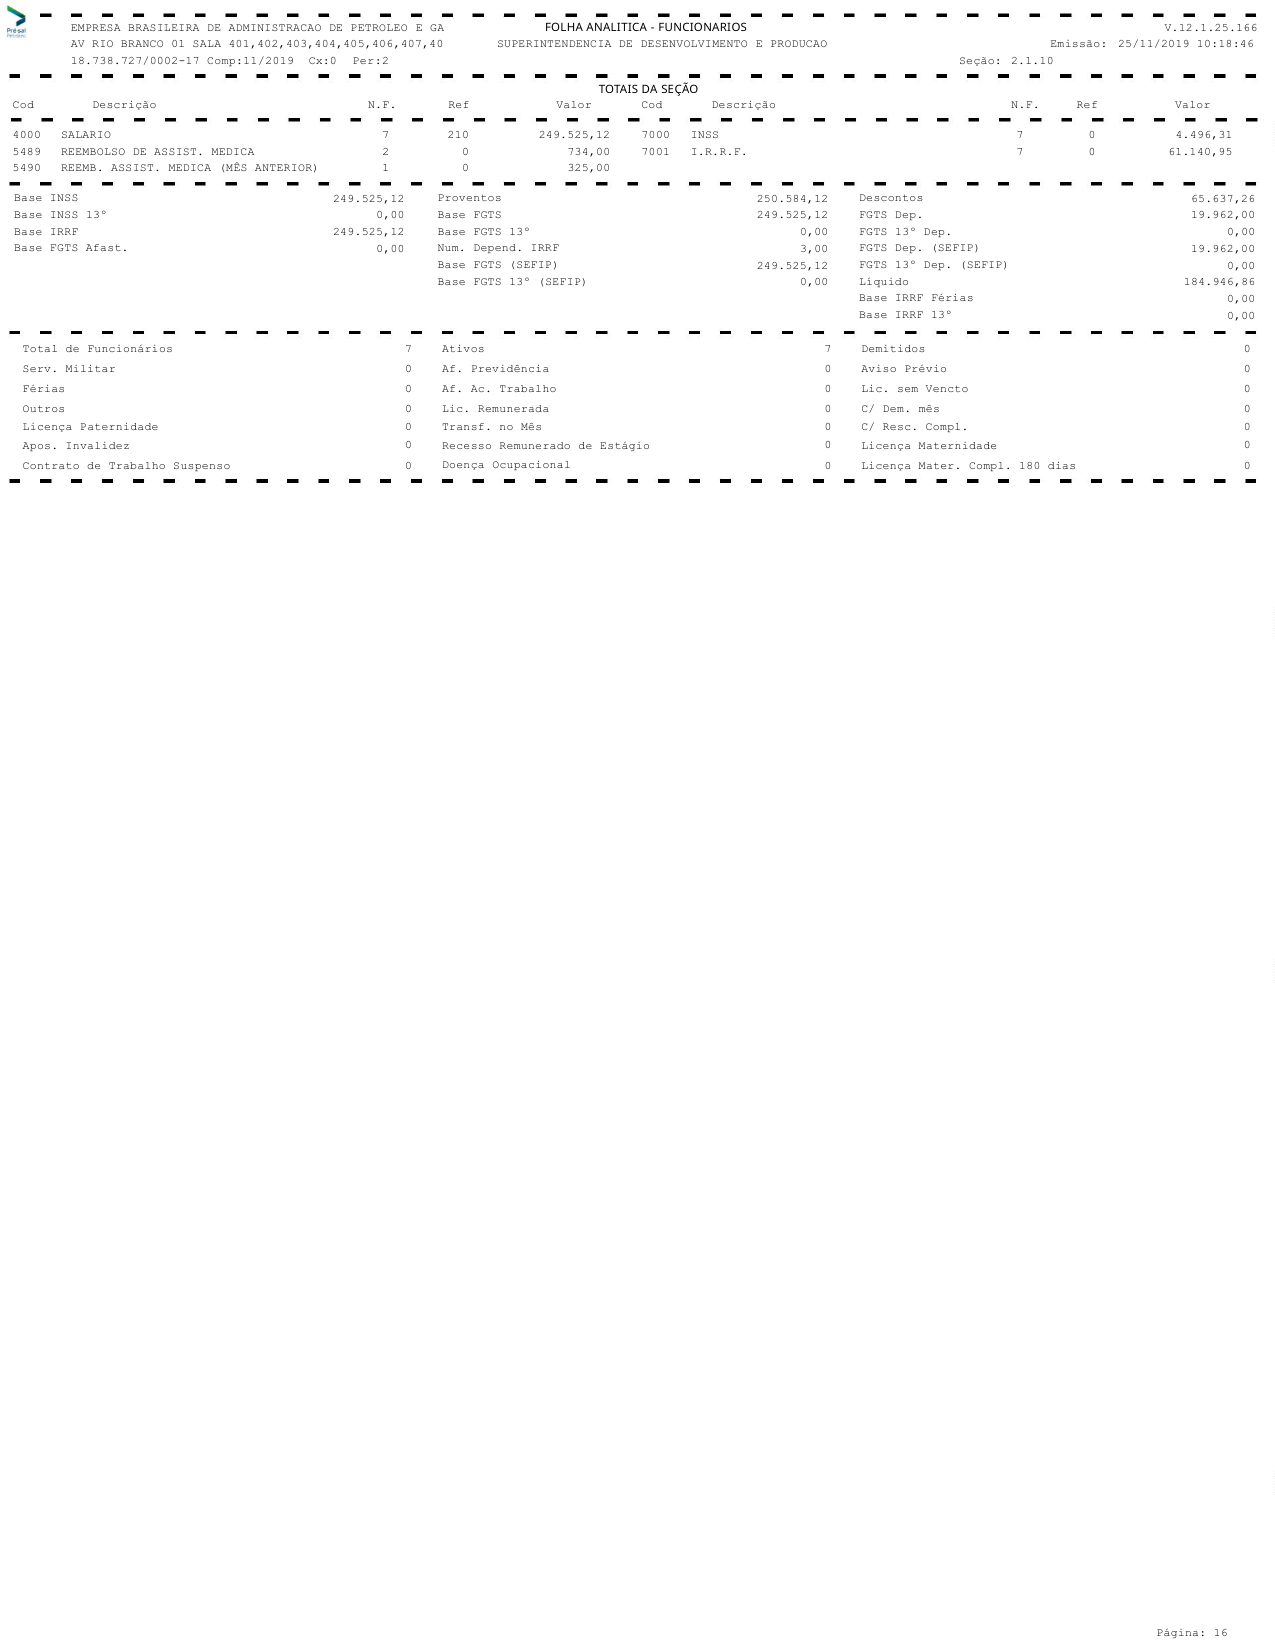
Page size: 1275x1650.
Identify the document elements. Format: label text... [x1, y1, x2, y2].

text 0 [824, 382, 849, 395]
text 0 [1244, 438, 1268, 452]
text V.12.1.25.166 [1164, 20, 1275, 34]
text Licença Mater. Compl. 180 dias [861, 458, 1102, 472]
text 7 [1016, 144, 1041, 158]
text Lic. sem Vencto [861, 382, 986, 395]
text 0 [1088, 144, 1113, 158]
text Num. Depend. IRRF [437, 241, 611, 254]
text FGTS Dep. (SEFIP) [859, 241, 1033, 254]
text 0 [824, 402, 849, 415]
text 0 [405, 402, 429, 415]
text Serv. Militar [22, 362, 196, 375]
text 0 [405, 420, 429, 433]
text Líquido [859, 274, 1033, 288]
text 0 [462, 144, 486, 158]
text Af. Previdência [442, 362, 567, 376]
text Doença Ocupacional [442, 458, 675, 472]
text 7001 [641, 144, 687, 158]
text Aviso Prévio [861, 362, 964, 376]
text Apos. Invalidez [22, 438, 179, 452]
text Ativos [442, 342, 502, 356]
text 249.525,12 [757, 258, 846, 272]
text N.F. [368, 97, 414, 111]
text 210 [447, 128, 486, 141]
text Seção: 2.1.10 [959, 53, 1130, 67]
text 0,00 [1227, 308, 1273, 322]
text 0 [405, 382, 429, 395]
text 0 [824, 438, 849, 452]
text 19.962,00 [1191, 242, 1273, 255]
text 2 [382, 144, 406, 158]
text 0 [824, 362, 849, 376]
text Recesso Remunerado de Estágio [442, 438, 675, 452]
text SUPERINTENDENCIA DE DESENVOLVIMENTO E PRODUCAO [497, 37, 852, 50]
text Base FGTS Afast. [14, 241, 146, 254]
text SALARIO [61, 128, 128, 141]
text 65.637,26 [1191, 191, 1273, 205]
text Férias [22, 382, 83, 395]
text 1 [382, 161, 406, 174]
text 249.525,12 [333, 225, 422, 238]
text Ref [448, 97, 487, 111]
text Base IRRF 13º [859, 308, 991, 321]
text Lic. Remunerada [442, 402, 574, 415]
text 249.525,12 [538, 128, 627, 141]
text C/ Dem. mês [861, 402, 986, 415]
text Base IRRF Férias [859, 291, 991, 304]
text 0 [1244, 362, 1268, 375]
text FGTS 13º Dep. (SEFIP) [859, 257, 1033, 271]
text Total de Funcionários [22, 342, 196, 356]
text 249.525,12 [757, 208, 846, 222]
text Proventos [437, 191, 519, 204]
text 4.496,31 [1175, 128, 1250, 141]
text AV RIO BRANCO 01 SALA 401,402,403,404,405,406,407,40 [71, 37, 469, 50]
text 7 [405, 342, 429, 356]
text Demitidos [861, 342, 943, 356]
text 0 [405, 362, 429, 375]
text 0,00 [376, 208, 422, 222]
text 5 [12, 144, 19, 158]
text 0,00 [1227, 225, 1273, 238]
text Ref [1076, 97, 1115, 111]
text Base FGTS 13º (SEFIP) [437, 274, 611, 288]
text 0 [1244, 458, 1268, 472]
text 0,00 [800, 275, 846, 288]
text Valor [1175, 97, 1228, 111]
text N.F. [1011, 97, 1057, 111]
text 0 [405, 458, 429, 472]
text 490 [19, 161, 58, 174]
text Licença Maternidade [861, 438, 1018, 452]
text Base FGTS (SEFIP) [437, 257, 611, 271]
text FOLHA ANALITICA - FUNCIONARIOS [545, 20, 785, 34]
text 4 [12, 128, 19, 141]
text Emissão: [1050, 37, 1118, 50]
text 25/11/2019 10:18:46 [1118, 37, 1275, 50]
text Descrição [711, 97, 793, 111]
text Outros [22, 402, 83, 415]
text 0 [462, 161, 486, 174]
text Contrato de Trabalho Suspenso [22, 458, 256, 472]
text C/ Resc. Compl. [861, 420, 1018, 433]
text 7 [824, 342, 849, 356]
text 0 [1244, 420, 1268, 433]
text REEMB. ASSIST. MEDICA (MÊS ANTERIOR) [61, 161, 344, 174]
text Licença Paternidade [22, 420, 179, 433]
text 0 [405, 438, 429, 452]
text Valor [556, 97, 609, 111]
text 0,00 [1227, 258, 1273, 272]
text 250.584,12 [757, 191, 846, 205]
text Af. Ac. Trabalho [442, 382, 574, 395]
text TOTAIS DA SEÇÃO [598, 82, 723, 96]
text Base FGTS 13º [437, 224, 548, 238]
text 0,00 [800, 225, 846, 238]
text Base IRRF [14, 224, 124, 238]
text 0,00 [1227, 292, 1273, 305]
text Cod [641, 97, 680, 111]
text INSS [691, 128, 765, 141]
text 0 [1244, 382, 1268, 395]
text Cod [12, 97, 51, 111]
text Descrição [92, 97, 174, 111]
text 19.962,00 [1191, 208, 1273, 222]
text 1 [71, 53, 78, 67]
text 8.738.727/0002-17 Comp:11/2019 Cx:0 Per:2 [78, 53, 414, 67]
text 734,00 [567, 144, 627, 158]
text FGTS Dep. [859, 207, 941, 221]
text Base INSS [14, 191, 96, 204]
text 7000 [641, 128, 687, 141]
text Base FGTS [437, 207, 519, 221]
text 000 [19, 128, 58, 141]
text 249.525,12 [333, 191, 422, 205]
text 0 [824, 458, 849, 472]
text 184.946,86 [1184, 275, 1273, 288]
text 0 [824, 420, 849, 433]
text 61.140,95 [1168, 144, 1250, 158]
picture [0, 0, 1275, 1650]
text 489 [19, 144, 58, 158]
text 7 [1016, 128, 1041, 141]
text 5 [12, 161, 19, 174]
text 0 [1244, 342, 1268, 356]
text 7 [382, 128, 406, 141]
text REEMBOLSO DE ASSIST. MEDICA [61, 144, 344, 158]
text FGTS 13º Dep. [859, 224, 1033, 238]
text 0 [1244, 402, 1268, 415]
text 3,00 [800, 242, 846, 255]
text 0 [1088, 128, 1113, 141]
text EMPRESA BRASILEIRA DE ADMINISTRACAO DE PETROLEO E GA [71, 20, 469, 34]
text 0,00 [376, 241, 422, 255]
text 325,00 [567, 161, 627, 174]
text Página: 16 [1156, 1626, 1244, 1639]
text Transf. no Mês [442, 420, 574, 433]
text I.R.R.F. [691, 144, 765, 158]
text Base INSS 13º [14, 207, 124, 221]
text Descontos [859, 191, 941, 204]
